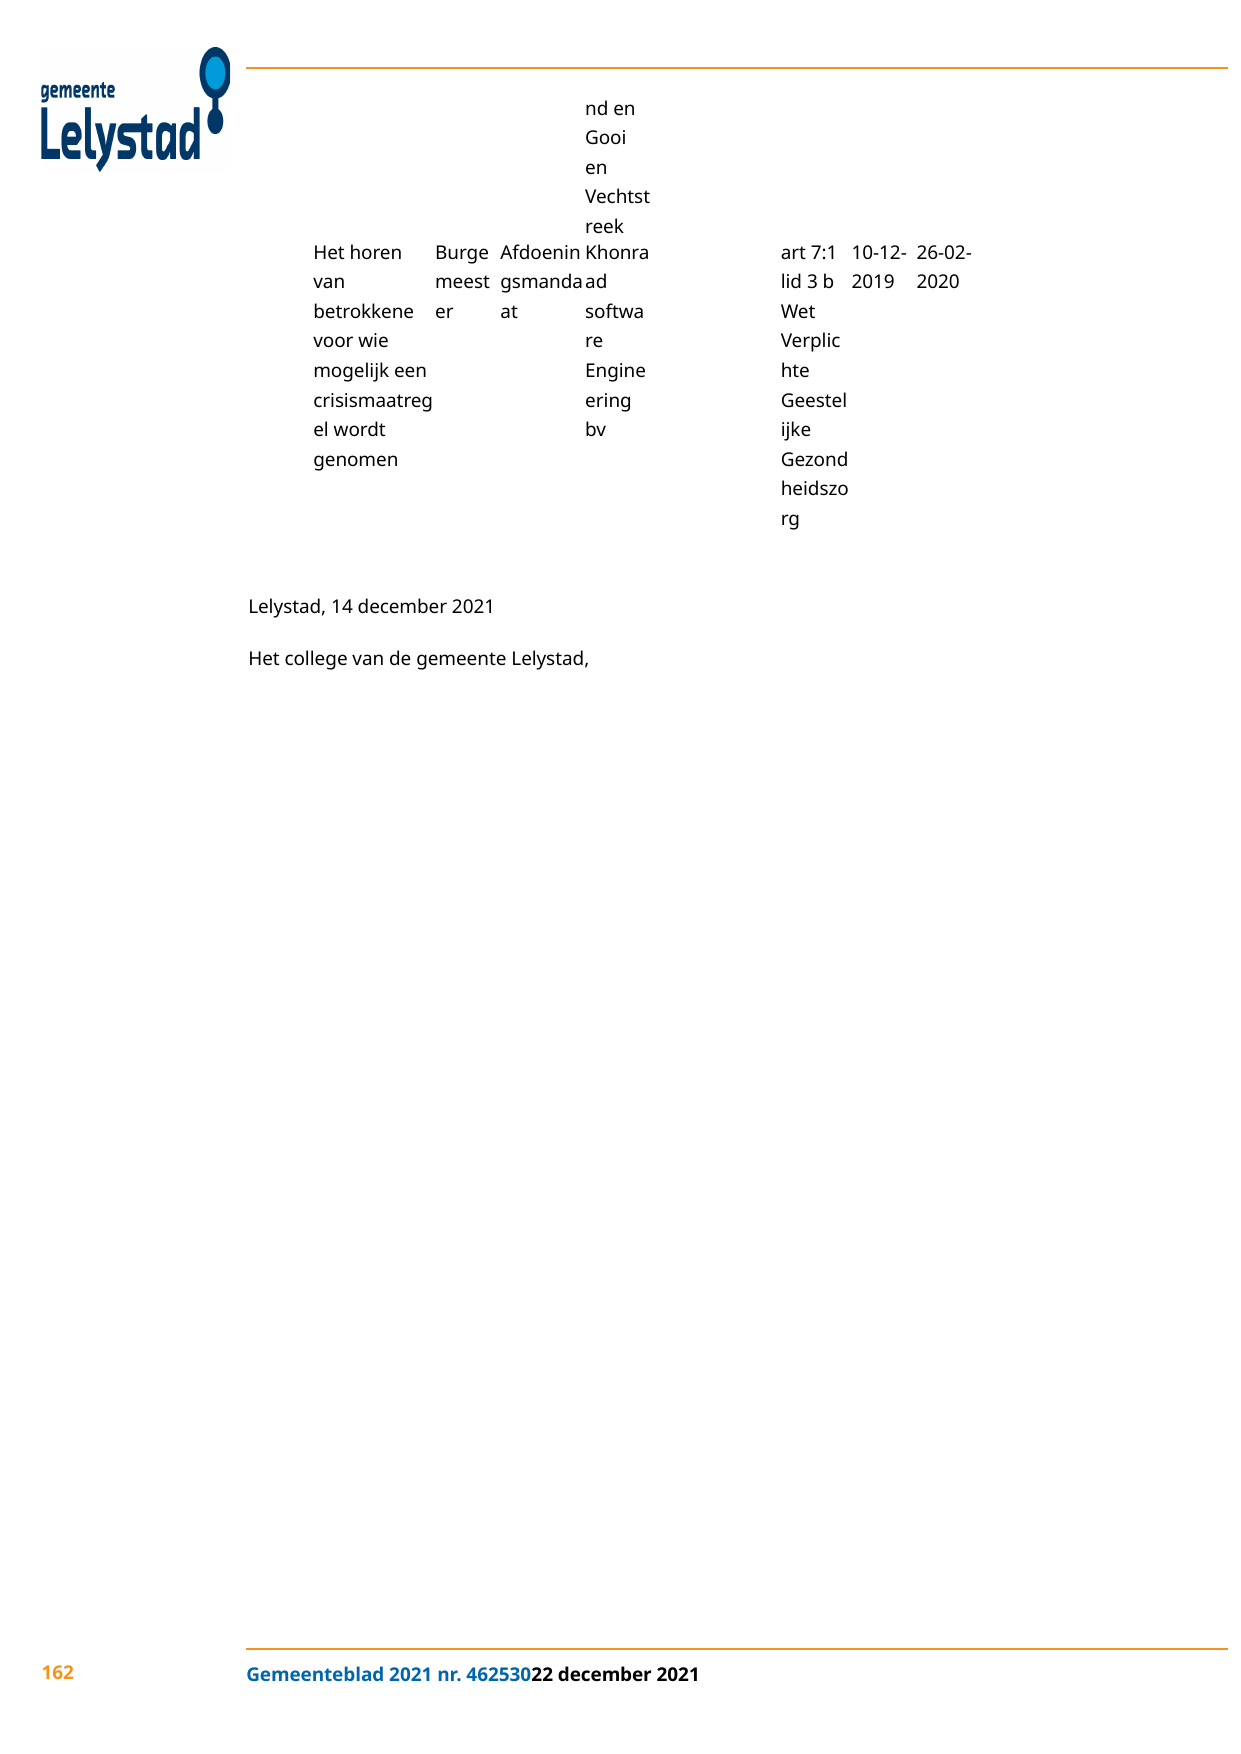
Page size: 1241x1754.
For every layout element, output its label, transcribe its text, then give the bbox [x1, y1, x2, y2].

text Het college van de gemeente Lelystad, [248, 645, 1152, 670]
table_cell Het horen van betrokkene voor wie mogelijk een crisismaatregel wordt genomen [313, 239, 435, 531]
table_cell [248, 239, 313, 531]
table_cell [781, 95, 851, 239]
table_cell art 7:1 lid 3 b Wet Verplichte Geestelijke Gezondheidszorg [781, 239, 851, 531]
table_cell 26-02-2020 [916, 239, 982, 531]
table_cell Khonraad software Engineering bv [585, 239, 650, 531]
table_cell [435, 95, 500, 239]
table_cell [851, 95, 916, 239]
table_cell [500, 95, 585, 239]
table_cell [982, 239, 1152, 531]
picture [41, 47, 231, 172]
table_cell Burgemeester [435, 239, 500, 531]
text Lelystad, 14 december 2021 [248, 593, 1152, 619]
table_cell Afdoeningsmandaat [500, 239, 585, 531]
table_cell [248, 95, 313, 239]
table_cell [715, 239, 781, 531]
table_cell 10-12-2019 [851, 239, 916, 531]
table_cell [650, 239, 715, 531]
table_cell [916, 95, 982, 239]
table_cell nd en Gooi en Vechtstreek [585, 95, 650, 239]
table_cell [715, 95, 781, 239]
table_cell [313, 95, 435, 239]
table_cell [982, 95, 1152, 239]
table_cell [650, 95, 715, 239]
